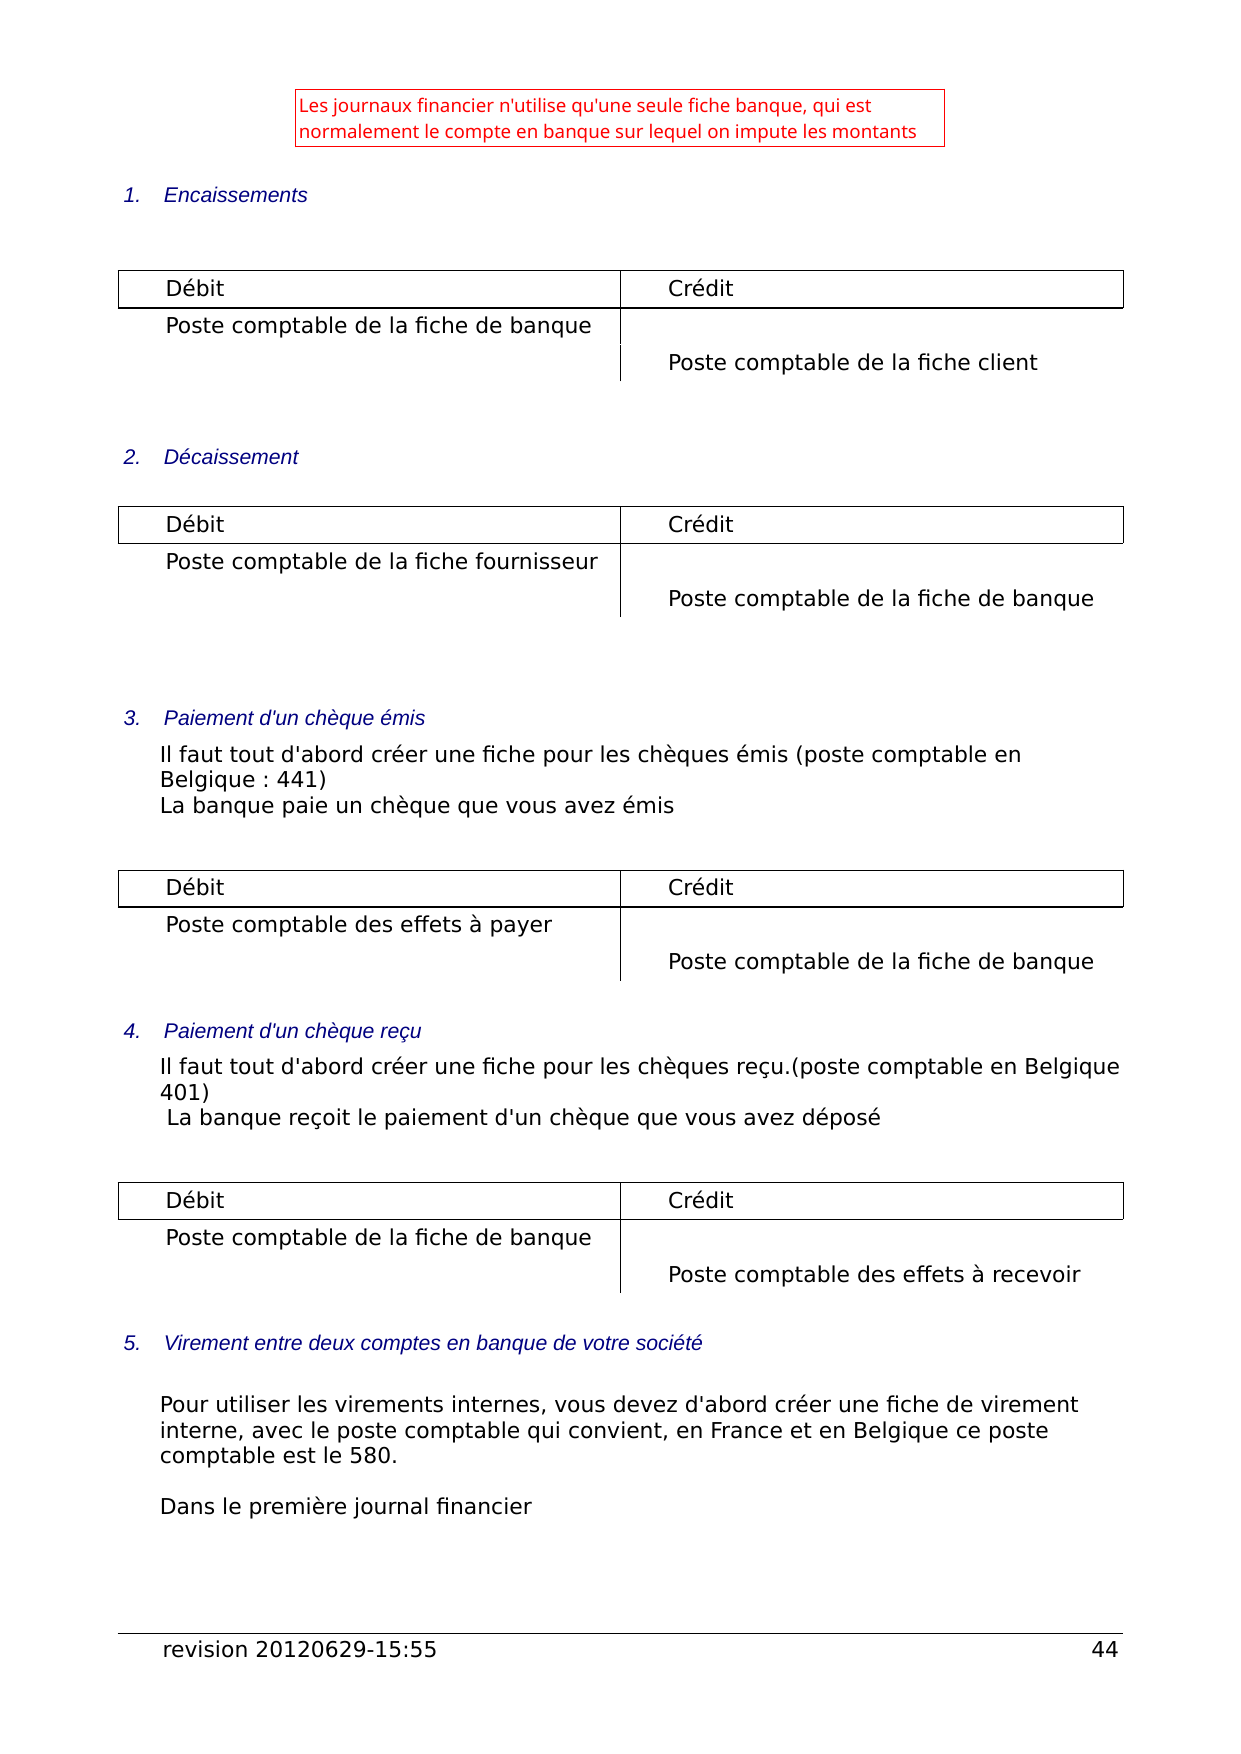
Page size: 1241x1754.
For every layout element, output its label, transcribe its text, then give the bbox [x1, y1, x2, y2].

table_cell [621, 908, 1123, 944]
subtitle Virement entre deux comptes en banque de votre société [117, 1330, 1123, 1355]
table_cell Poste comptable de la fiche de banque [621, 944, 1123, 981]
table_header Débit [119, 271, 620, 307]
table_header Débit [119, 1183, 620, 1219]
subtitle Paiement d'un chèque reçu [117, 1018, 1123, 1042]
table_cell Poste comptable de la fiche client [621, 345, 1123, 381]
table_header Débit [119, 507, 620, 543]
subtitle Encaissements [117, 183, 1123, 207]
table_cell Poste comptable de la fiche de banque [118, 1220, 620, 1256]
table_cell [118, 944, 620, 981]
table_header Débit [119, 871, 620, 906]
table_header Crédit [621, 871, 1123, 906]
table_cell [118, 580, 620, 617]
table_cell [621, 544, 1123, 580]
table_header Crédit [621, 271, 1123, 307]
table_cell [621, 1220, 1123, 1256]
table_cell Poste comptable de la fiche de banque [118, 309, 620, 344]
table_cell Poste comptable de la fiche de banque [621, 580, 1123, 617]
text Les journaux financier n'utilise qu'une seule fiche banque, qui est normalement le compte en banque sur lequel on impute les montants [296, 90, 944, 146]
table_header Crédit [621, 1183, 1123, 1219]
table_cell [621, 309, 1123, 344]
table_cell [118, 1256, 620, 1293]
table_cell [118, 345, 620, 381]
table_cell Poste comptable des effets à payer [118, 908, 620, 944]
table_cell Poste comptable des effets à recevoir [621, 1256, 1123, 1293]
subtitle Décaissement [117, 444, 1123, 469]
text La banque paie un chèque que vous avez émis [159, 793, 1123, 818]
table_header Crédit [621, 507, 1123, 543]
text La banque reçoit le paiement d'un chèque que vous avez déposé [159, 1105, 1123, 1131]
text Il faut tout d'abord créer une fiche pour les chèques émis (poste comptable en Belgique : 441) [159, 742, 1123, 793]
text Dans le première journal financier [159, 1494, 1123, 1520]
subtitle Paiement d'un chèque émis [117, 706, 1123, 730]
text Il faut tout d'abord créer une fiche pour les chèques reçu.(poste comptable en Belgique 401) [159, 1054, 1123, 1105]
text Pour utiliser les virements internes, vous devez d'abord créer une fiche de virement interne, avec le poste comptable qui convient, en France et en Belgique ce poste comptable est le 580. [159, 1392, 1123, 1469]
table_cell Poste comptable de la fiche fournisseur [118, 544, 620, 580]
